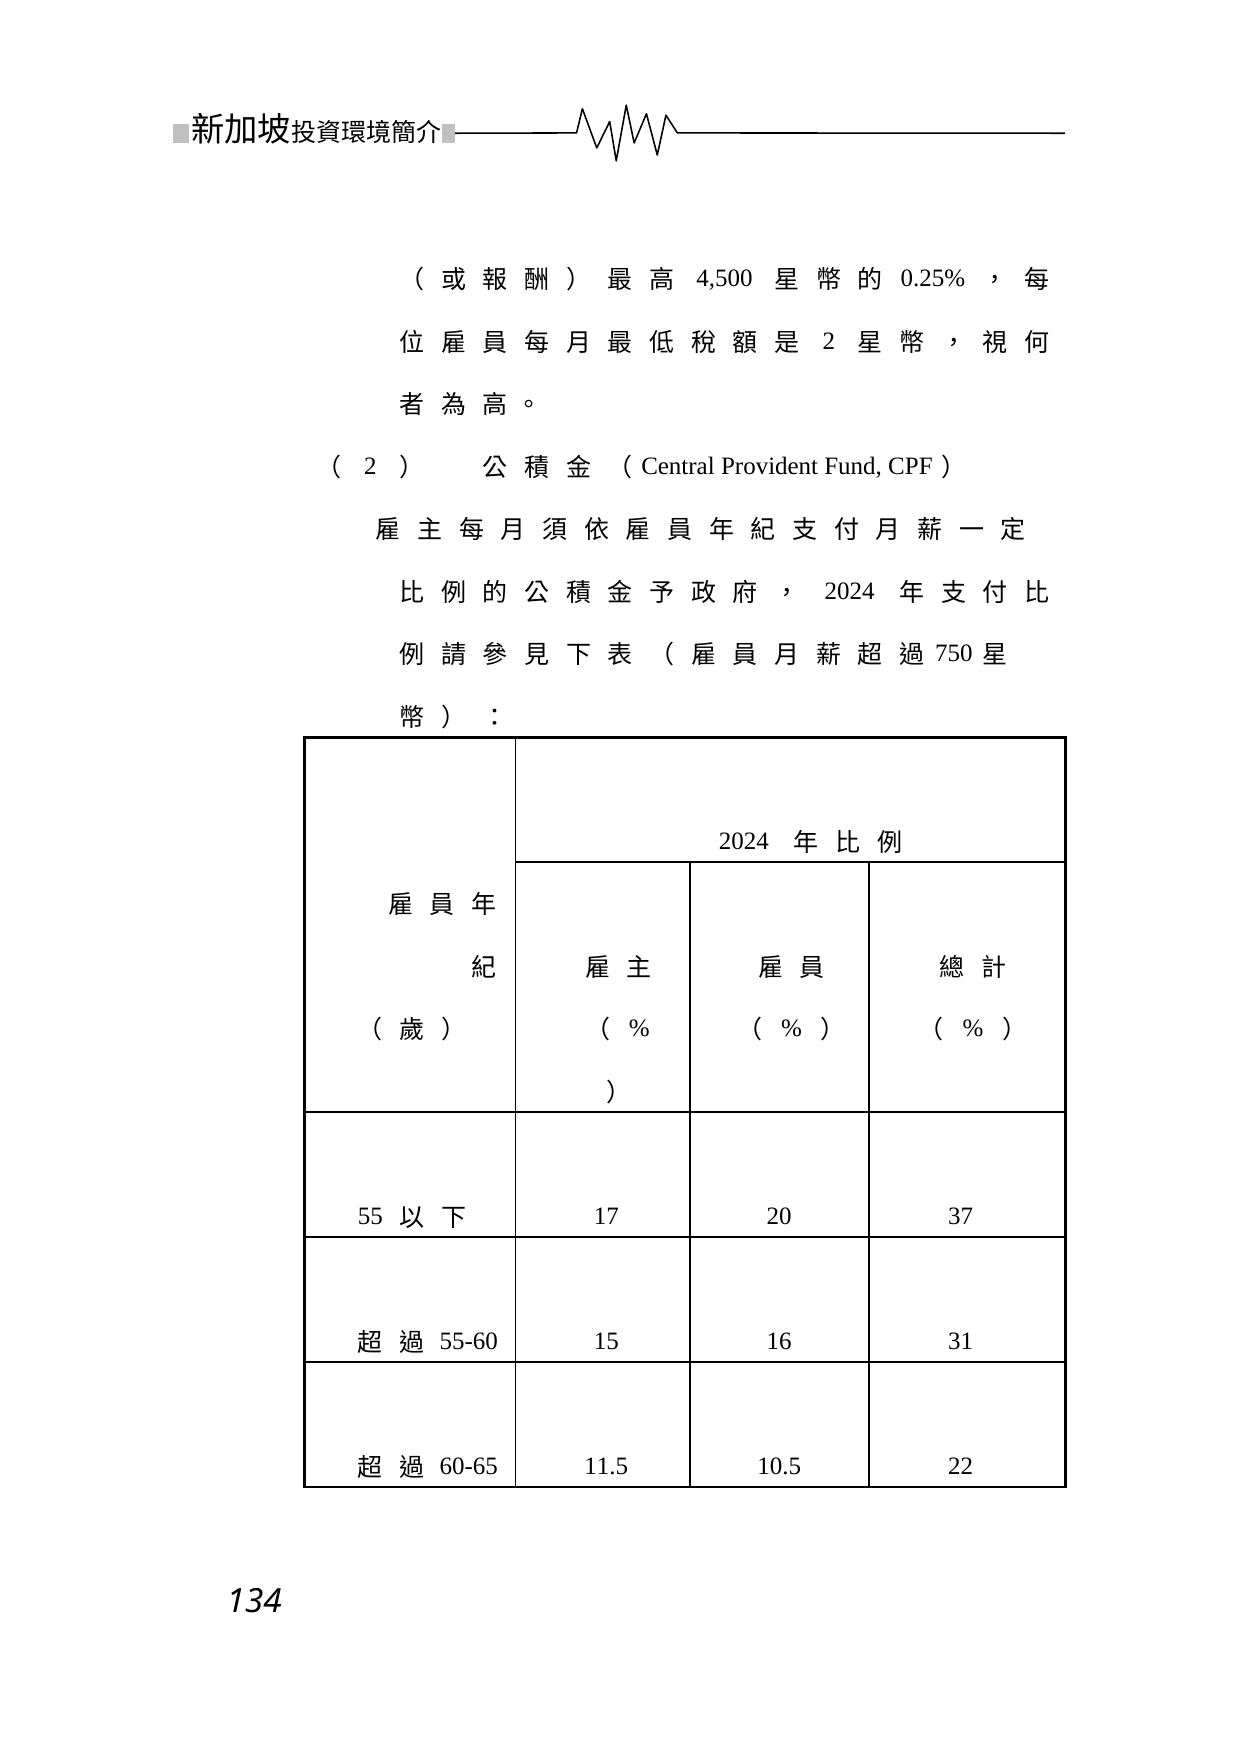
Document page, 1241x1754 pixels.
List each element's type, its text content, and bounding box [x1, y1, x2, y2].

table_header 雇員年紀 （歲） [306, 739, 515, 1111]
table_cell 總計（%） [870, 863, 1064, 1111]
table_header 2024年比例 [516, 739, 1064, 861]
table_cell 15 [516, 1238, 689, 1361]
table_cell 17 [516, 1113, 689, 1236]
table_cell 31 [870, 1238, 1064, 1361]
table_cell 超過55-60 [306, 1238, 515, 1361]
text （或報酬）最高4,500星幣的0.25%，每位雇員每月最低稅額是2星幣，視何者為高。 [306, 236, 1058, 424]
table_cell 11.5 [516, 1363, 689, 1486]
text （2） 公積金（Central Provident Fund, CPF） [306, 424, 1058, 486]
table_cell 22 [870, 1363, 1064, 1486]
table_cell 雇主（%） [516, 863, 689, 1111]
table_cell 10.5 [691, 1363, 868, 1486]
table_cell 20 [691, 1113, 868, 1236]
table_cell 37 [870, 1113, 1064, 1236]
table_cell 16 [691, 1238, 868, 1361]
text 雇主每月須依雇員年紀支付月薪一定比例的公積金予政府，2024年支付比例請參見下表（雇員月薪超過750星幣）： [306, 486, 1058, 736]
table_cell 55以下 [306, 1113, 515, 1236]
table_cell 超過60-65 [306, 1363, 515, 1486]
table_cell 雇員（%） [691, 863, 868, 1111]
